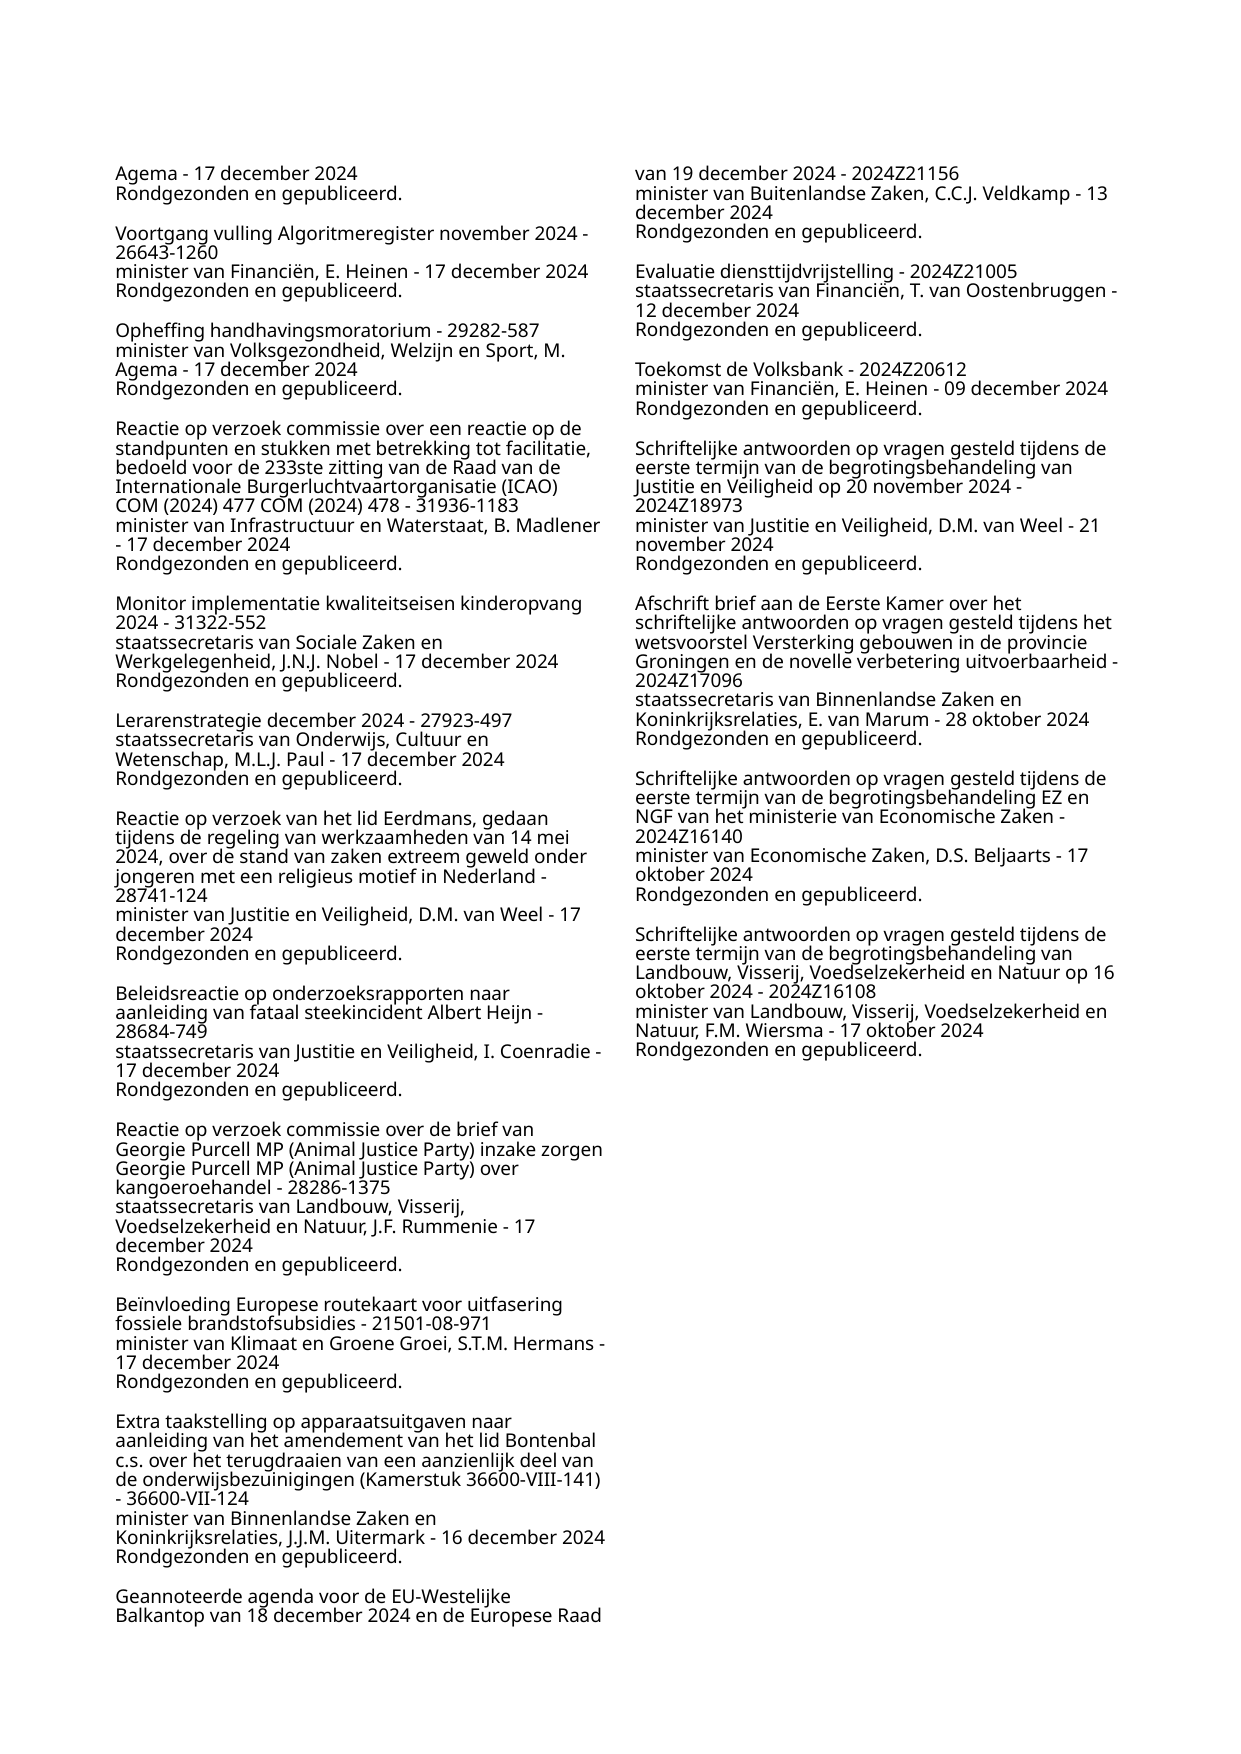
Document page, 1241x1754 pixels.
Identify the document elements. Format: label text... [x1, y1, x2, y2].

text Toekomst de Volksbank - 2024Z20612 [635, 361, 1125, 380]
text staatssecretaris van Landbouw, Visserij, Voedselzekerheid en Natuur, J.F. Rummenie - 17 december 2024 [115, 1198, 605, 1256]
text Rondgezonden en gepubliceerd. [115, 184, 605, 204]
text Rondgezonden en gepubliceerd. [635, 886, 1125, 905]
text minister van Volksgezondheid, Welzijn en Sport, M. Agema - 17 december 2024 [115, 342, 605, 380]
text Schriftelijke antwoorden op vragen gesteld tijdens de eerste termijn van de begrotingsbehandeling van Landbouw, Visserij, Voedselzekerheid en Natuur op 16 oktober 2024 - 2024Z16108 [635, 926, 1125, 1003]
text Reactie op verzoek commissie over de brief van Georgie Purcell MP (Animal Justice Party) inzake zorgen Georgie Purcell MP (Animal Justice Party) over kangoeroehandel - 28286-1375 [115, 1121, 605, 1198]
text Beleidsreactie op onderzoeksrapporten naar aanleiding van fataal steekincident Albert Heijn - 28684-749 [115, 985, 605, 1043]
text van 19 december 2024 - 2024Z21156 [635, 165, 1125, 184]
text Lerarenstrategie december 2024 - 27923-497 [115, 712, 605, 731]
text Voortgang vulling Algoritmeregister november 2024 - 26643-1260 [115, 224, 605, 263]
text Rondgezonden en gepubliceerd. [115, 1256, 605, 1275]
text Rondgezonden en gepubliceerd. [635, 730, 1125, 749]
text Agema - 17 december 2024 [115, 165, 605, 184]
text Rondgezonden en gepubliceerd. [115, 1373, 605, 1392]
text Geannoteerde agenda voor de EU-Westelijke Balkantop van 18 december 2024 en de Europese Raad [115, 1588, 605, 1627]
text staatssecretaris van Justitie en Veiligheid, I. Coenradie - 17 december 2024 [115, 1043, 605, 1081]
text Rondgezonden en gepubliceerd. [115, 770, 605, 789]
text minister van Buitenlandse Zaken, C.C.J. Veldkamp - 13 december 2024 [635, 184, 1125, 223]
text minister van Justitie en Veiligheid, D.M. van Weel - 21 november 2024 [635, 517, 1125, 555]
text Rondgezonden en gepubliceerd. [115, 1081, 605, 1101]
text Extra taakstelling op apparaatsuitgaven naar aanleiding van het amendement van het lid Bontenbal c.s. over het terugdraaien van een aanzienlijk deel van de onderwijsbezuinigingen (Kamerstuk 36600-VIII-141) - 36600-VII-124 [115, 1413, 605, 1509]
text minister van Financiën, E. Heinen - 17 december 2024 [115, 263, 605, 282]
text Rondgezonden en gepubliceerd. [635, 399, 1125, 419]
text Rondgezonden en gepubliceerd. [635, 321, 1125, 340]
text staatssecretaris van Sociale Zaken en Werkgelegenheid, J.N.J. Nobel - 17 december 2024 [115, 634, 605, 672]
text minister van Economische Zaken, D.S. Beljaarts - 17 oktober 2024 [635, 847, 1125, 886]
text minister van Financiën, E. Heinen - 09 december 2024 [635, 380, 1125, 399]
text Schriftelijke antwoorden op vragen gesteld tijdens de eerste termijn van de begrotingsbehandeling EZ en NGF van het ministerie van Economische Zaken - 2024Z16140 [635, 770, 1125, 847]
text Schriftelijke antwoorden op vragen gesteld tijdens de eerste termijn van de begrotingsbehandeling van Justitie en Veiligheid op 20 november 2024 - 2024Z18973 [635, 439, 1125, 517]
text Evaluatie diensttijdvrijstelling - 2024Z21005 [635, 263, 1125, 282]
text Rondgezonden en gepubliceerd. [635, 555, 1125, 574]
text Rondgezonden en gepubliceerd. [635, 223, 1125, 242]
text staatssecretaris van Binnenlandse Zaken en Koninkrijksrelaties, E. van Marum - 28 oktober 2024 [635, 691, 1125, 730]
text Rondgezonden en gepubliceerd. [115, 555, 605, 574]
text staatssecretaris van Financiën, T. van Oostenbruggen - 12 december 2024 [635, 282, 1125, 321]
text minister van Klimaat en Groene Groei, S.T.M. Hermans - 17 december 2024 [115, 1335, 605, 1373]
text Rondgezonden en gepubliceerd. [115, 672, 605, 691]
text Reactie op verzoek van het lid Eerdmans, gedaan tijdens de regeling van werkzaamheden van 14 mei 2024, over de stand van zaken extreem geweld onder jongeren met een religieus motief in Nederland - 28741-124 [115, 810, 605, 906]
text Afschrift brief aan de Eerste Kamer over het schriftelijke antwoorden op vragen gesteld tijdens het wetsvoorstel Versterking gebouwen in de provincie Groningen en de novelle verbetering uitvoerbaarheid - 2024Z17096 [635, 595, 1125, 691]
text Rondgezonden en gepubliceerd. [115, 1548, 605, 1567]
text Rondgezonden en gepubliceerd. [115, 282, 605, 302]
text staatssecretaris van Onderwijs, Cultuur en Wetenschap, M.L.J. Paul - 17 december 2024 [115, 731, 605, 770]
text Reactie op verzoek commissie over een reactie op de standpunten en stukken met betrekking tot facilitatie, bedoeld voor de 233ste zitting van de Raad van de Internationale Burgerluchtvaartorganisatie (ICAO) COM (2024) 477 COM (2024) 478 - 31936-1183 [115, 420, 605, 517]
text Opheffing handhavingsmoratorium - 29282-587 [115, 322, 605, 342]
text minister van Justitie en Veiligheid, D.M. van Weel - 17 december 2024 [115, 906, 605, 945]
text minister van Infrastructuur en Waterstaat, B. Madlener - 17 december 2024 [115, 517, 605, 555]
text minister van Landbouw, Visserij, Voedselzekerheid en Natuur, F.M. Wiersma - 17 oktober 2024 [635, 1003, 1125, 1041]
text Rondgezonden en gepubliceerd. [635, 1041, 1125, 1061]
text Monitor implementatie kwaliteitseisen kinderopvang 2024 - 31322-552 [115, 595, 605, 634]
text Beïnvloeding Europese routekaart voor uitfasering fossiele brandstofsubsidies - 21501-08-971 [115, 1296, 605, 1335]
text Rondgezonden en gepubliceerd. [115, 380, 605, 399]
text minister van Binnenlandse Zaken en Koninkrijksrelaties, J.J.M. Uitermark - 16 december 2024 [115, 1509, 605, 1548]
text Rondgezonden en gepubliceerd. [115, 945, 605, 964]
